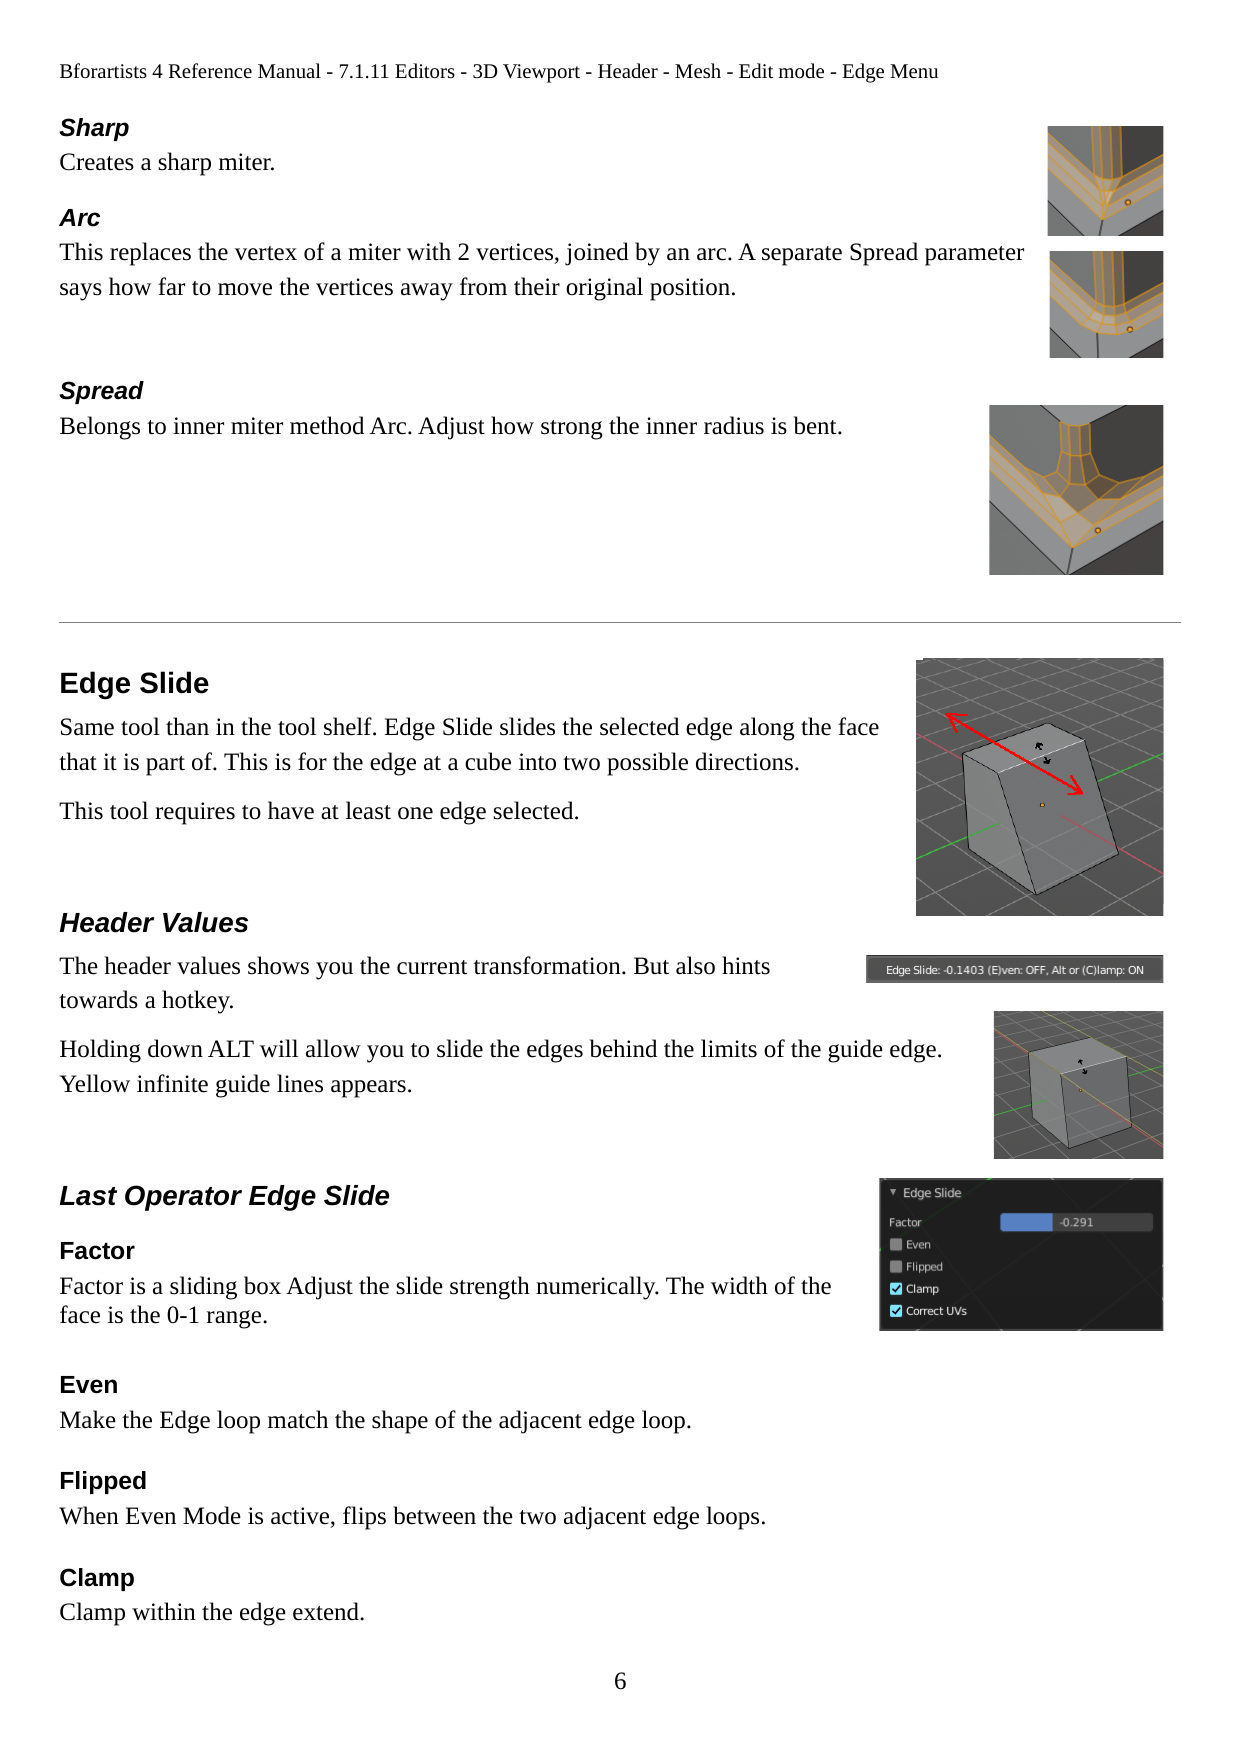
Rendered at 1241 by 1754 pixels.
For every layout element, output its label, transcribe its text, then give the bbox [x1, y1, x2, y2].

subtitle Last Operator Edge Slide [59, 1179, 879, 1211]
text This replaces the vertex of a miter with 2 vertices, joined by an arc. A separate Spread parameter says how far to move the vertices away from their original position. [59, 237, 1181, 301]
subtitle [1164, 1236, 1181, 1265]
subtitle Header Values [59, 907, 1181, 938]
subtitle Flipped [59, 1466, 1181, 1495]
picture [1049, 251, 1164, 358]
text Same tool than in the tool shelf. Edge Slide slides the selected edge along the face that it is part of. This is for the edge at a cube into two possible directions. [59, 712, 916, 776]
picture [989, 405, 1164, 575]
text [1164, 147, 1181, 176]
subtitle Arc [59, 203, 1047, 231]
text The header values shows you the current transformation. But also hints towards a hotkey. [59, 951, 1181, 1014]
text Creates a sharp miter. [59, 147, 1047, 176]
subtitle Edge Slide [59, 666, 916, 700]
subtitle Spread [59, 376, 1181, 405]
subtitle Clamp [59, 1563, 1181, 1591]
text Clamp within the edge extend. [59, 1597, 1181, 1626]
text When Even Mode is active, flips between the two adjacent edge loops. [59, 1501, 1181, 1530]
subtitle Even [59, 1370, 1181, 1398]
text Holding down ALT will allow you to slide the edges behind the limits of the guide edge. Yellow infinite guide lines appears. [59, 1034, 993, 1098]
subtitle Factor [59, 1236, 879, 1265]
text Belongs to inner miter method Arc. Adjust how strong the inner radius is bent. [59, 411, 989, 440]
picture [866, 955, 1164, 983]
subtitle Sharp [59, 113, 1181, 141]
text Make the Edge loop match the shape of the adjacent edge loop. [59, 1405, 1181, 1433]
picture [879, 1178, 1164, 1331]
subtitle [1164, 203, 1181, 231]
picture [916, 658, 1164, 916]
text This tool requires to have at least one edge selected. [59, 796, 916, 825]
subtitle [1164, 666, 1181, 700]
picture [1047, 126, 1164, 236]
picture [993, 1011, 1164, 1159]
text Factor is a sliding box Adjust the slide strength numerically. The width of the face is the 0-1 range. [59, 1271, 879, 1329]
subtitle [1164, 1179, 1181, 1211]
